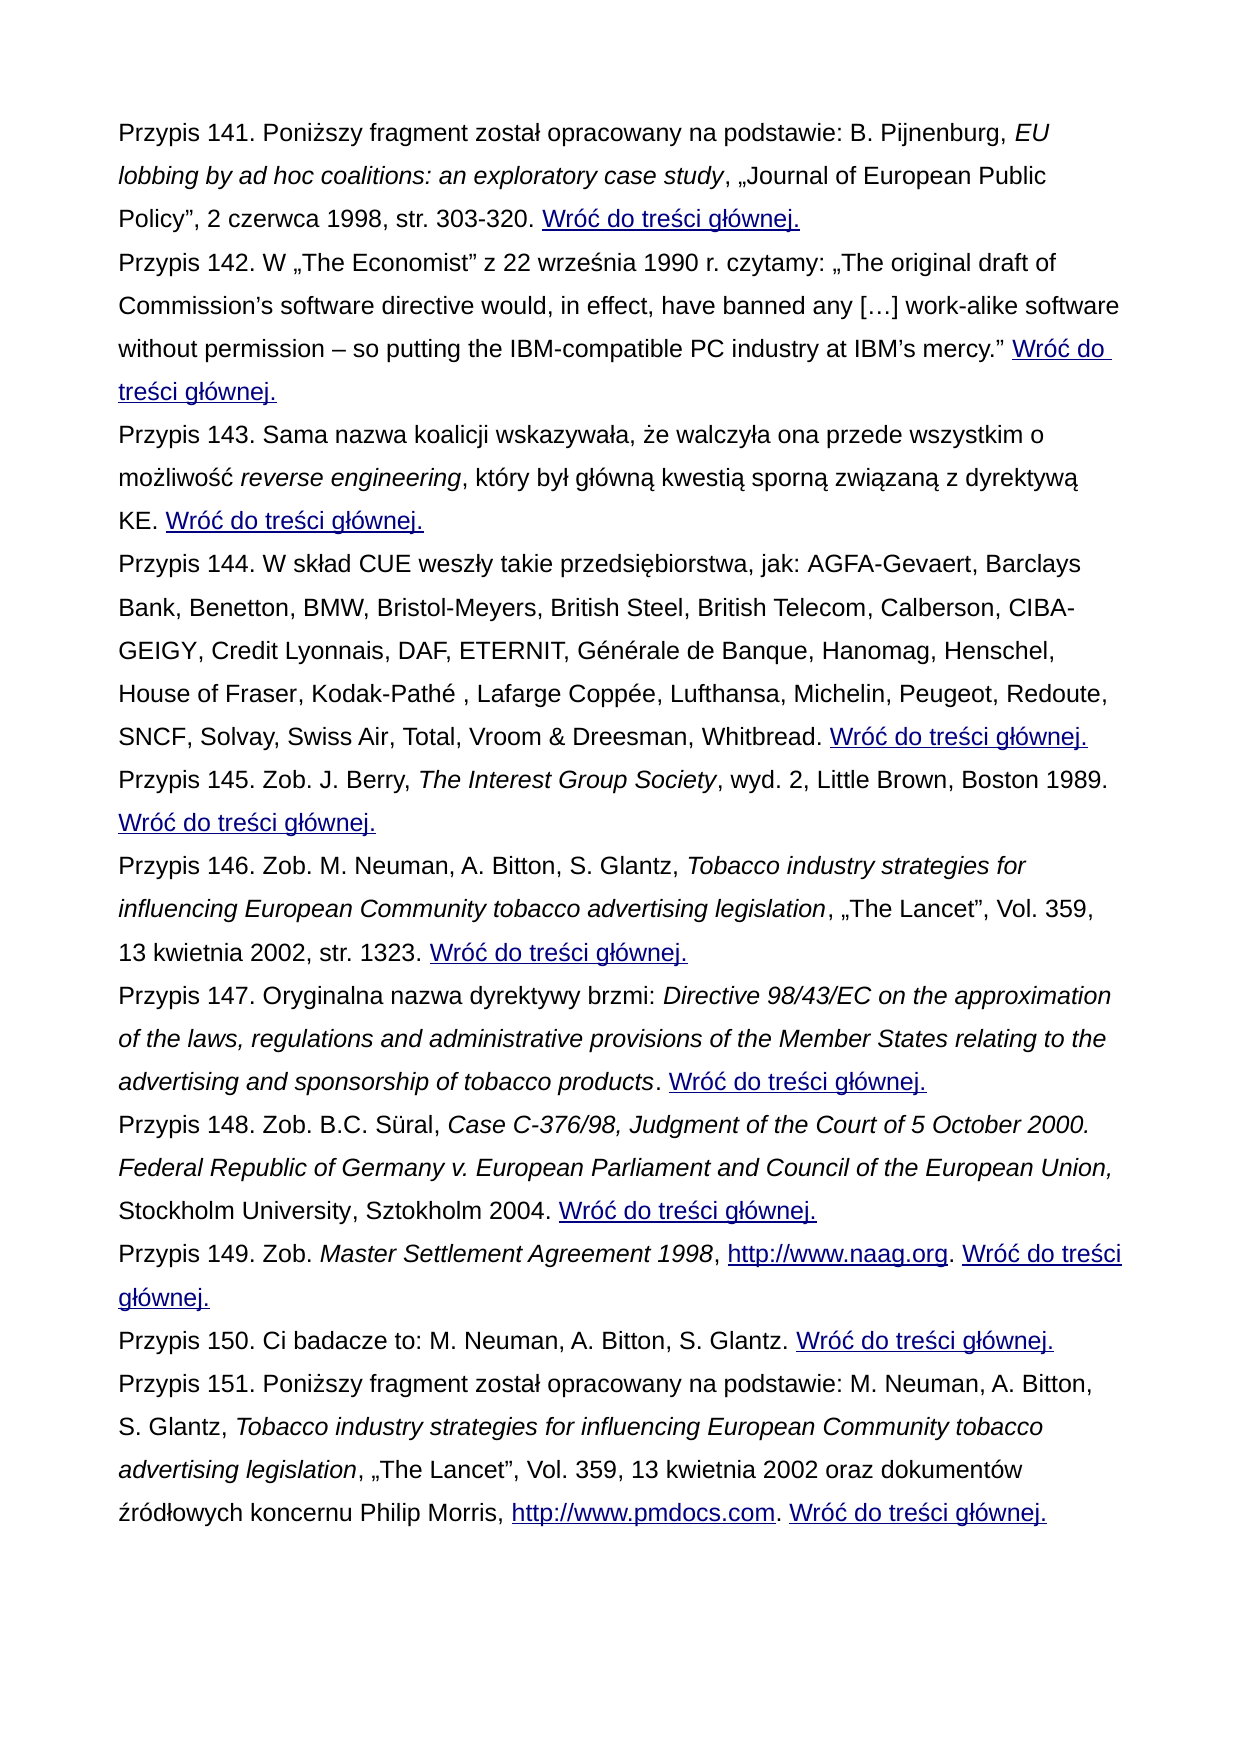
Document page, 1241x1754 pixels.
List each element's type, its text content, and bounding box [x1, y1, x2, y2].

text Przypis 146. Zob. M. Neuman, A. Bitton, S. Glantz, Tobacco industry strategies for influencing European Community tobacco advertising legislation, „The Lancet”, Vol. 359, 13 kwietnia 2002, str. 1323. Wróć do treści głównej. [118, 851, 1122, 966]
text Przypis 147. Oryginalna nazwa dyrektywy brzmi: Directive 98/43/EC on the approximation of the laws, regulations and administrative provisions of the Member States relating to the advertising and sponsorship of tobacco products. Wróć do treści głównej. [118, 981, 1122, 1096]
text Przypis 144. W skład CUE weszły takie przedsiębiorstwa, jak: AGFA-Gevaert, Barclays Bank, Benetton, BMW, Bristol-Meyers, British Steel, British Telecom, Calberson, CIBA-GEIGY, Credit Lyonnais, DAF, ETERNIT, Générale de Banque, Hanomag, Henschel, House of Fraser, Kodak-Pathé , Lafarge Coppée, Lufthansa, Michelin, Peugeot, Redoute, SNCF, Solvay, Swiss Air, Total, Vroom & Dreesman, Whitbread. Wróć do treści głównej. [118, 549, 1122, 751]
text Przypis 150. Ci badacze to: M. Neuman, A. Bitton, S. Glantz. Wróć do treści głównej. [118, 1326, 1122, 1354]
text Przypis 149. Zob. Master Settlement Agreement 1998, http://www.naag.org. Wróć do treści głównej. [118, 1239, 1122, 1311]
text Przypis 148. Zob. B.C. Süral, Case C-376/98, Judgment of the Court of 5 October 2000. Federal Republic of Germany v. European Parliament and Council of the European Union, Stockholm University, Sztokholm 2004. Wróć do treści głównej. [118, 1110, 1122, 1225]
text Przypis 141. Poniższy fragment został opracowany na podstawie: B. Pijnenburg, EU lobbing by ad hoc coalitions: an exploratory case study, „Journal of European Public Policy”, 2 czerwca 1998, str. 303-320. Wróć do treści głównej. [118, 118, 1122, 233]
text Przypis 143. Sama nazwa koalicji wskazywała, że walczyła ona przede wszystkim o możliwość reverse engineering, który był główną kwestią sporną związaną z dyrektywą KE. Wróć do treści głównej. [118, 420, 1122, 535]
text Przypis 151. Poniższy fragment został opracowany na podstawie: M. Neuman, A. Bitton, S. Glantz, Tobacco industry strategies for influencing European Community tobacco advertising legislation, „The Lancet”, Vol. 359, 13 kwietnia 2002 oraz dokumentów źródłowych koncernu Philip Morris, http://www.pmdocs.com. Wróć do treści głównej. [118, 1369, 1122, 1527]
text Przypis 142. W „The Economist” z 22 września 1990 r. czytamy: „The original draft of Commission’s software directive would, in effect, have banned any […] work-alike software without permission – so putting the IBM-compatible PC industry at IBM’s mercy.” Wróć do treści głównej. [118, 247, 1122, 406]
text Przypis 145. Zob. J. Berry, The Interest Group Society, wyd. 2, Little Brown, Boston 1989. Wróć do treści głównej. [118, 765, 1122, 837]
